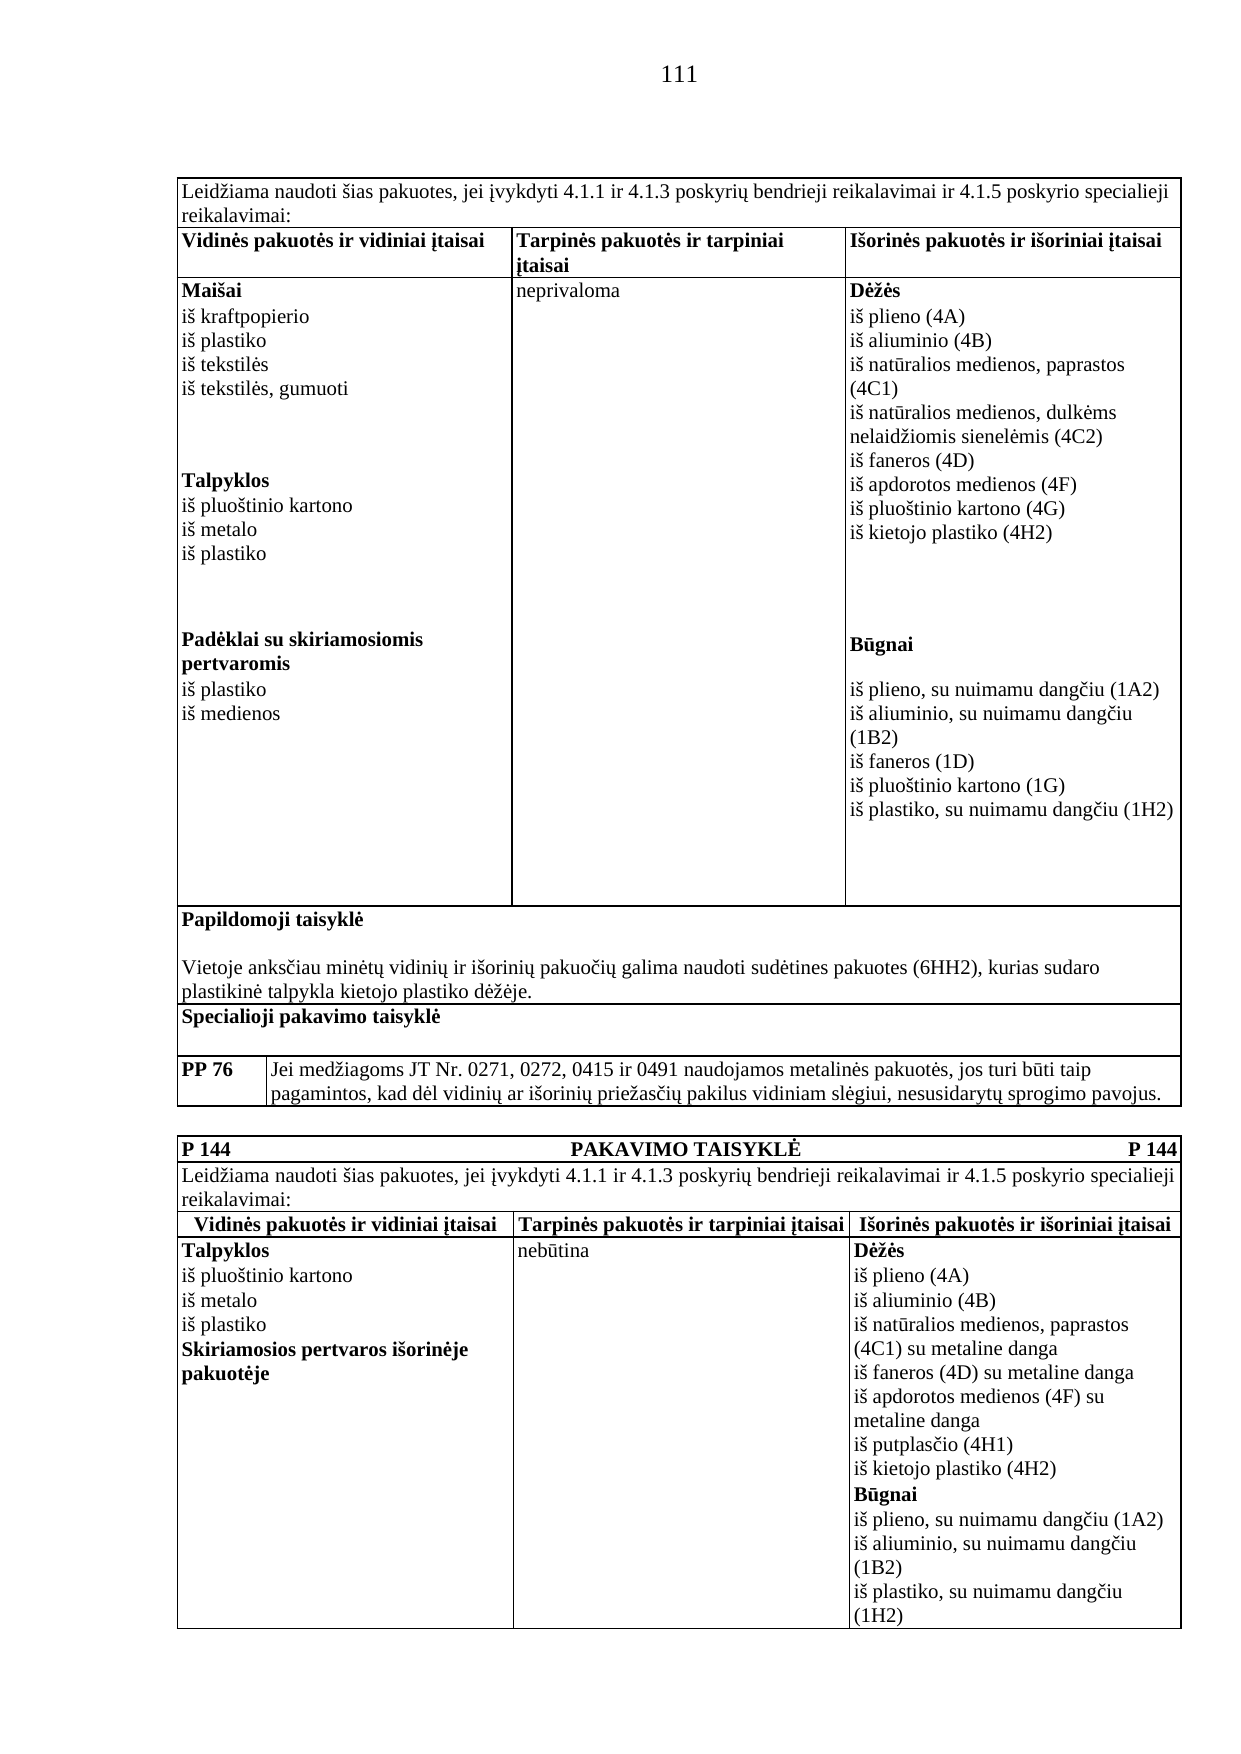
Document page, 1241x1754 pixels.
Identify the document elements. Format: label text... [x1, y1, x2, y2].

table_cell iš pluoštinio kartono iš metalo iš plastiko [178, 492, 511, 577]
table_cell Vidinės pakuotės ir vidiniai įtaisai [178, 228, 511, 277]
table_cell PP 76 [178, 1057, 266, 1105]
table_cell Skiriamosios pertvaros išorinėje pakuotėje [178, 1336, 513, 1627]
table_cell iš plieno (4A) iš aliuminio (4B) iš natūralios medienos, paprastos (4C1) su metaline danga iš faneros (4D) su metaline danga iš apdorotos medienos (4F) su metaline danga iš putplasčio (4H1) iš kietojo plastiko (4H2) [850, 1262, 1180, 1480]
table_cell nebūtina [514, 1238, 849, 1627]
table_cell iš plieno (4A) iš aliuminio (4B) iš natūralios medienos, paprastos (4C1) iš natūralios medienos, dulkėms nelaidžiomis sienelėmis (4C2) iš faneros (4D) iš apdorotos medienos (4F) iš pluoštinio kartono (4G) iš kietojo plastiko (4H2) [846, 302, 1180, 631]
table_cell Būgnai [850, 1480, 1180, 1506]
table_cell neprivaloma [513, 278, 845, 905]
table_cell iš plastiko iš medienos [178, 675, 511, 905]
table_cell Išorinės pakuotės ir išoriniai įtaisai [846, 228, 1180, 277]
table_cell Talpyklos [178, 418, 511, 492]
table_cell Būgnai [846, 631, 1180, 675]
table_cell Padėklai su skiriamosiomis pertvaromis [178, 578, 511, 675]
table_cell iš plieno, su nuimamu dangčiu (1A2) iš aliuminio, su nuimamu dangčiu (1B2) iš plastiko, su nuimamu dangčiu (1H2) [850, 1506, 1180, 1627]
table_cell Specialioji pakavimo taisyklė [178, 1005, 1180, 1055]
table_cell iš kraftpopierio iš plastiko iš tekstilės iš tekstilės, gumuoti [178, 302, 511, 418]
table_cell iš pluoštinio kartono iš metalo iš plastiko [178, 1262, 513, 1336]
table_cell iš plieno, su nuimamu dangčiu (1A2) iš aliuminio, su nuimamu dangčiu (1B2) iš faneros (1D) iš pluoštinio kartono (1G) iš plastiko, su nuimamu dangčiu (1H2) [846, 675, 1180, 905]
